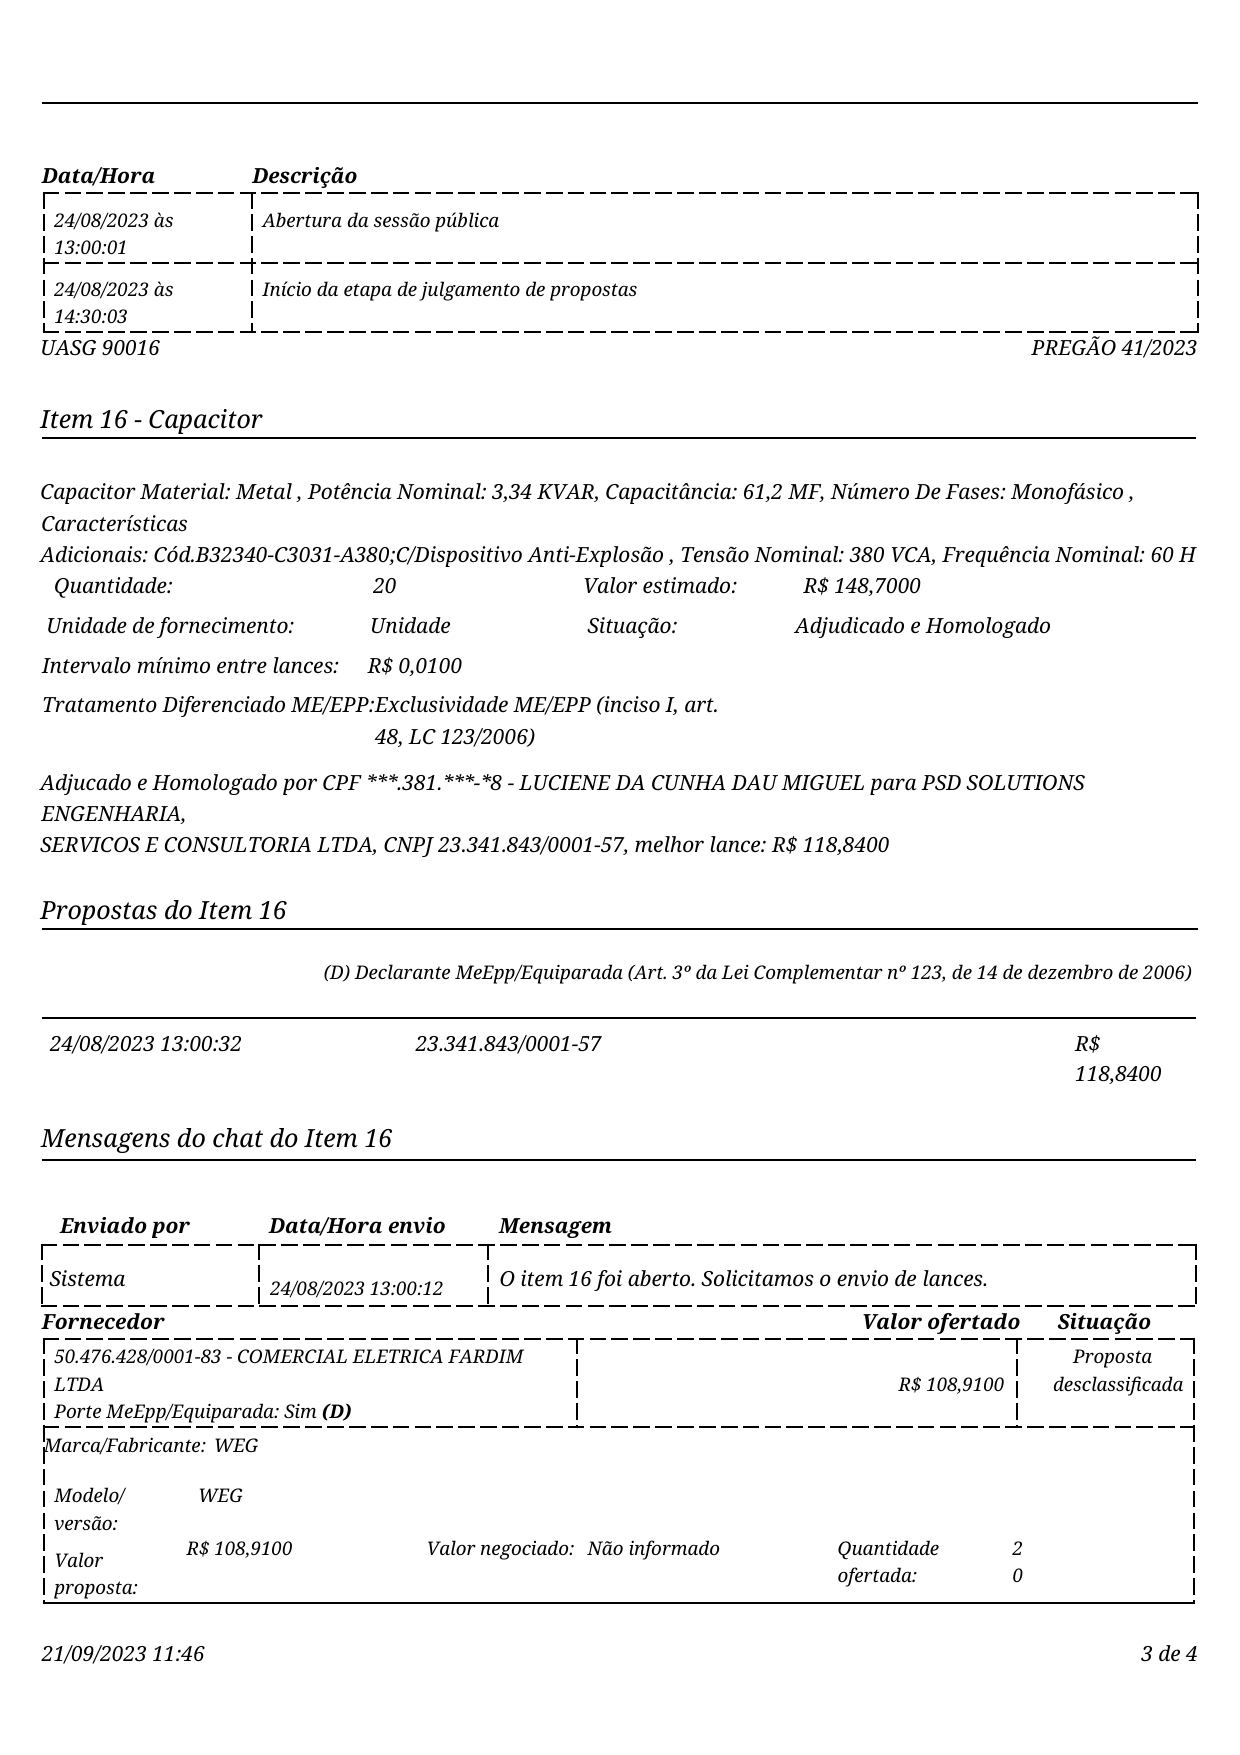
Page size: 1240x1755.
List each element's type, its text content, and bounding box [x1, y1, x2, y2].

table_cell O item 16 foi aberto. Solicitamos o envio de lances. [488, 1244, 1075, 1305]
table_cell 20 [1002, 1529, 1031, 1602]
text Capacitor Material: Metal , Potência Nominal: 3,34 KVAR, Capacitância: 61,2 MF, Número De Fases: Monofásico , Características [40, 477, 1200, 537]
table_cell [838, 1426, 1031, 1478]
table_cell [1031, 1478, 1194, 1529]
table_header 24/08/2023 13:00:32 23.341.843/0001-57 Mensagens do chat do Item 16 [42, 1019, 1075, 1159]
table_header [577, 1338, 837, 1426]
text Adjucado e Homologado por CPF ***.381.***-*8 - LUCIENE DA CUNHA DAU MIGUEL para PSD SOLUTIONS ENGENHARIA, [40, 768, 1200, 827]
table_header R$ 118,8400 [1075, 1019, 1196, 1159]
text Fornecedor Valor ofertado Situação [42, 1307, 1200, 1336]
table_cell Modelo/versão: Valor proposta: [44, 1478, 186, 1602]
table_header R$ 108,9100 [838, 1338, 1017, 1426]
table_cell [1075, 1161, 1196, 1243]
table_header 50.476.428/0001-83 - COMERCIAL ELETRICA FARDIM LTDA Porte MeEpp/Equiparada: Sim (D) [44, 1338, 577, 1426]
text Item 16 - Capacitor [40, 401, 1200, 436]
table_cell [838, 1478, 1031, 1529]
text Unidade de fornecimento: Unidade Situação: Adjudicado e Homologado [42, 611, 1200, 639]
table_cell Enviado por [42, 1161, 259, 1243]
text Adicionais: Cód.B32340-C3031-A380;C/Dispositivo Anti-Explosão , Tensão Nominal: 380 VCA, Frequência Nominal: 60 H [40, 540, 1200, 568]
table_header 24/08/2023 às 13:00:01 [44, 192, 252, 262]
text Tratamento Diferenciado ME/EPP: Exclusividade ME/EPP (inciso I, art. [42, 691, 1200, 719]
table_cell Data/Hora envio Mensagem [259, 1161, 1075, 1243]
table_cell Quantidade ofertada: [838, 1529, 1002, 1602]
table_header [1017, 1338, 1031, 1426]
text UASG 90016 PREGÃO 41/2023 [40, 333, 1200, 362]
table_cell Sistema [42, 1244, 259, 1305]
text 48, LC 123/2006) [375, 722, 1200, 750]
table_cell Não informado [577, 1529, 837, 1602]
table_cell [577, 1478, 837, 1529]
table_cell WEG [186, 1478, 577, 1529]
table_cell [1031, 1426, 1194, 1478]
table_cell [1075, 1244, 1196, 1305]
table_cell R$ 108,9100 Valor negociado: [186, 1529, 577, 1602]
table_cell 24/08/2023 13:00:12 [259, 1244, 488, 1305]
table_header Proposta desclassificada [1031, 1338, 1194, 1426]
text Quantidade: 20 Valor estimado: R$ 148,7000 [42, 571, 1200, 599]
text Intervalo mínimo entre lances: R$ 0,0100 [42, 651, 1200, 679]
table_cell Marca/Fabricante: WEG [44, 1426, 577, 1478]
table_cell [577, 1426, 837, 1478]
text (D) Declarante MeEpp/Equiparada (Art. 3º da Lei Complementar nº 123, de 14 de dezembro de 2006) [42, 960, 1194, 985]
table_cell 24/08/2023 às 14:30:03 [44, 262, 252, 331]
text Data/Hora Descrição [42, 162, 1200, 190]
text Propostas do Item 16 [40, 892, 1200, 926]
table_cell [1031, 1529, 1194, 1602]
table_header Abertura da sessão pública [252, 192, 1198, 262]
text SERVICOS E CONSULTORIA LTDA, CNPJ 23.341.843/0001-57, melhor lance: R$ 118,8400 [40, 830, 1200, 858]
table_cell Início da etapa de julgamento de propostas [252, 262, 1198, 331]
